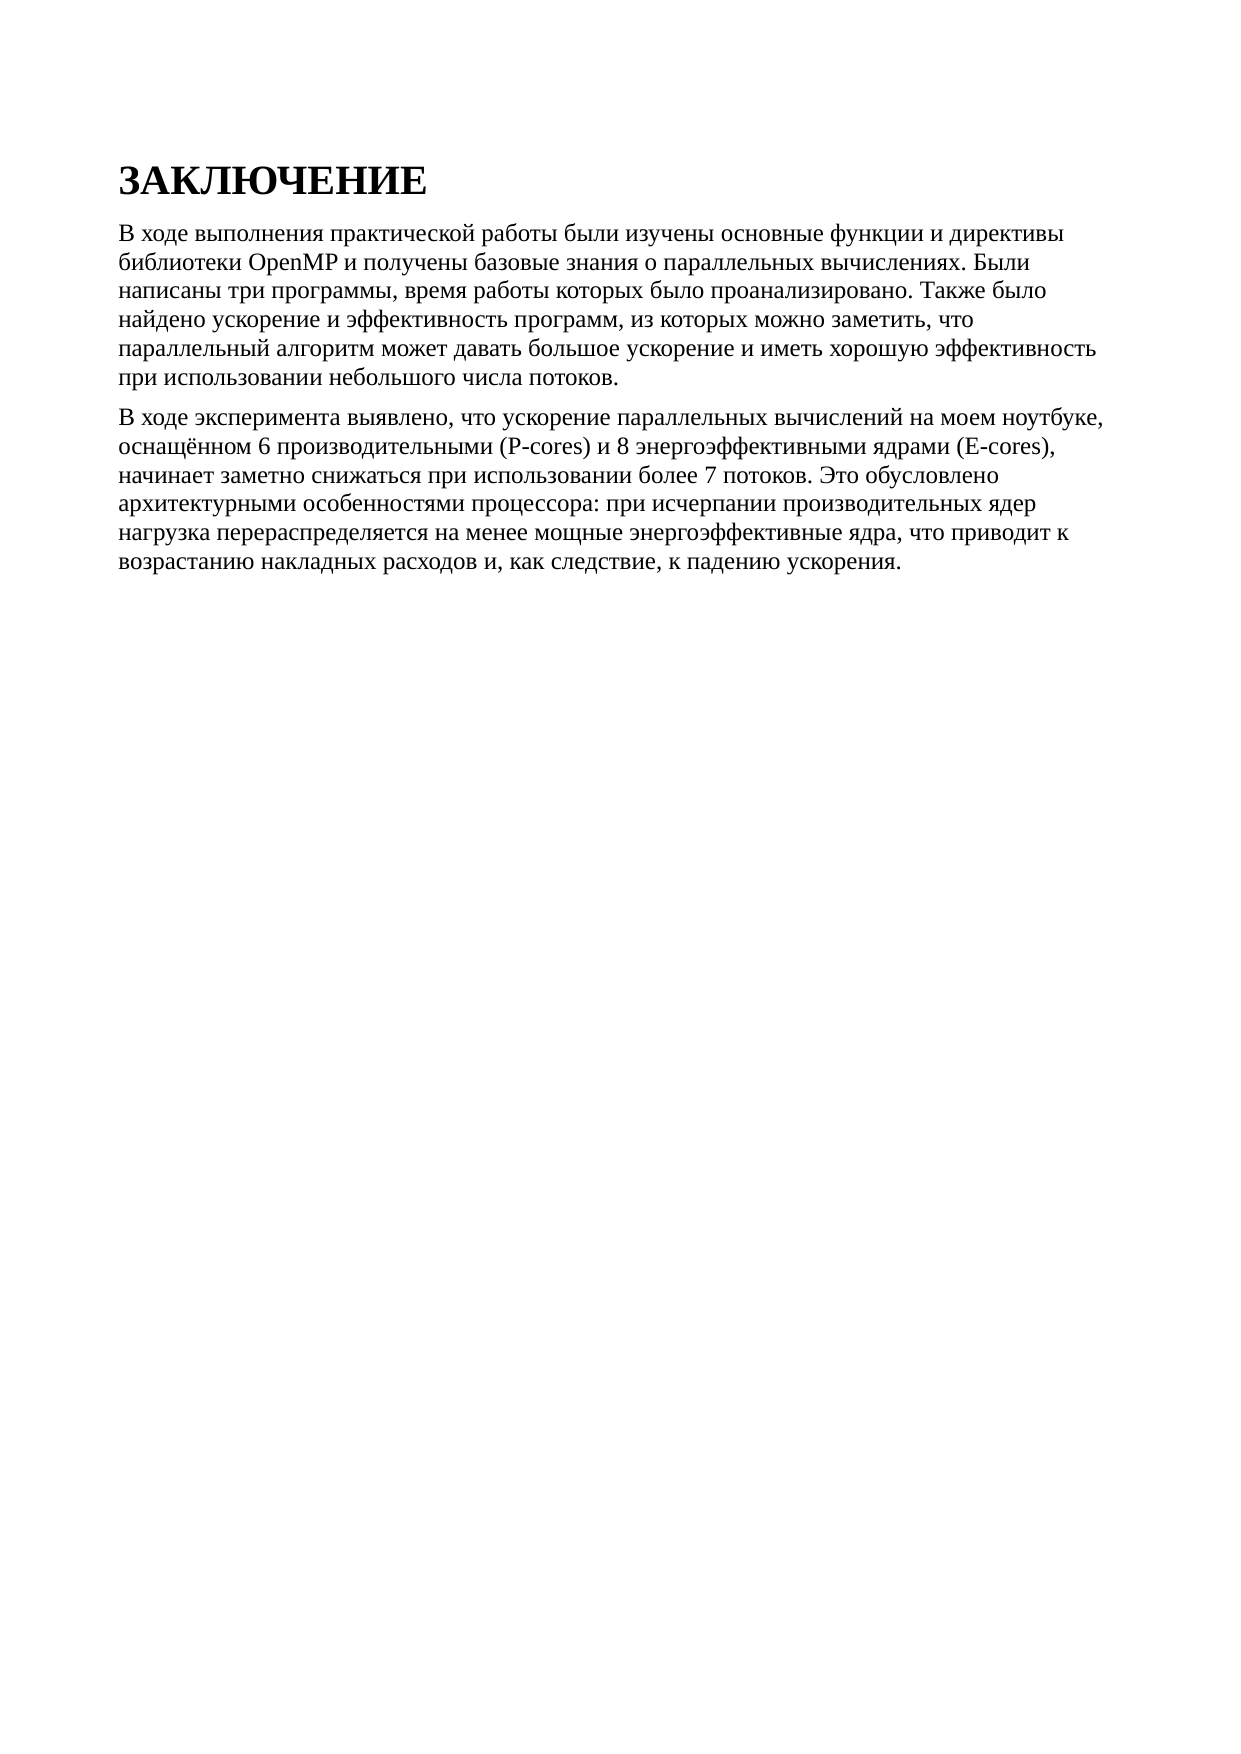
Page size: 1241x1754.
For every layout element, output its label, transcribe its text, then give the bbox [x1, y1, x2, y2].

subtitle ЗАКЛЮЧЕНИЕ [118, 156, 1122, 203]
text В ходе эксперимента выявлено, что ускорение параллельных вычислений на моем ноутбуке, оснащённом 6 производительными (P-cores) и 8 энергоэффективными ядрами (E-cores), начинает заметно снижаться при использовании более 7 потоков. Это обусловлено архитектурными особенностями процессора: при исчерпании производительных ядер нагрузка перераспределяется на менее мощные энергоэффективные ядра, что приводит к возрастанию накладных расходов и, как следствие, к падению ускорения. [118, 402, 1122, 603]
text В ходе выполнения практической работы были изучены основные функции и директивы библиотеки OpenMP и получены базовые знания о параллельных вычислениях. Были написаны три программы, время работы которых было проанализировано. Также было найдено ускорение и эффективность программ, из которых можно заметить, что параллельный алгоритм может давать большое ускорение и иметь хорошую эффективность при использовании небольшого числа потоков. [118, 218, 1122, 390]
